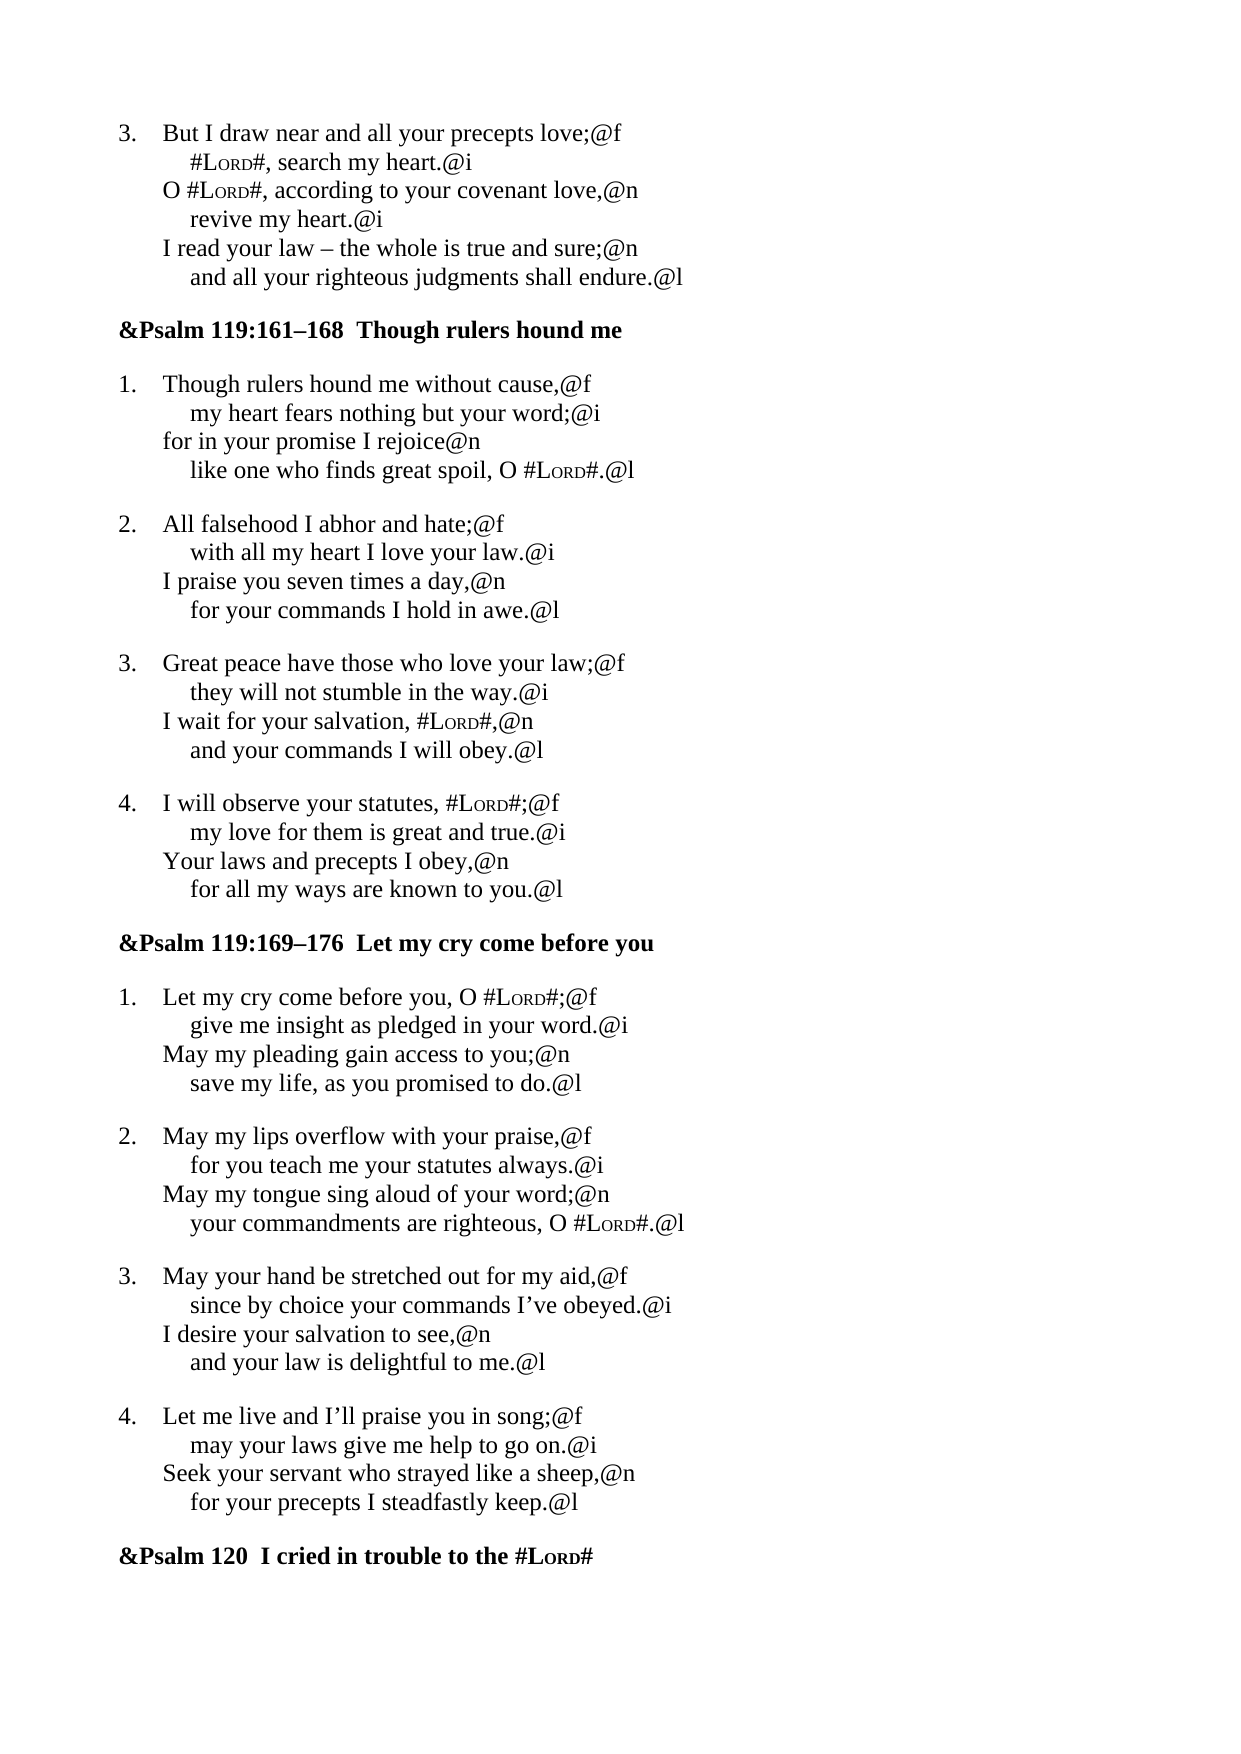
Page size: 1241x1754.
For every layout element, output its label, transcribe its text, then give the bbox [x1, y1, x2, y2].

text may your laws give me help to go on.@i [171, 1430, 1122, 1458]
text for you teach me your statutes always.@i [171, 1150, 1122, 1179]
text for in your promise I rejoice@n [162, 426, 1122, 455]
text your commandments are righteous, O #Lord#.@l [171, 1208, 1122, 1236]
text 1. Though rulers hound me without cause,@f [118, 369, 1122, 398]
text May my pleading gain access to you;@n [162, 1039, 1122, 1068]
text with all my heart I love your law.@i [171, 537, 1122, 566]
text for your commands I hold in awe.@l [171, 595, 1122, 624]
text 3. But I draw near and all your precepts love;@f [118, 118, 1122, 147]
text I desire your salvation to see,@n [162, 1319, 1122, 1347]
text 2. All falsehood I abhor and hate;@f [118, 509, 1122, 537]
subtitle &Psalm 119:161–168 Though rulers hound me [118, 315, 1122, 344]
text revive my heart.@i [171, 204, 1122, 233]
text 4. I will observe your statutes, #Lord#;@f [118, 788, 1122, 817]
text I wait for your salvation, #Lord#,@n [162, 706, 1122, 735]
text 3. May your hand be stretched out for my aid,@f [118, 1261, 1122, 1290]
text May my tongue sing aloud of your word;@n [162, 1179, 1122, 1208]
text for your precepts I steadfastly keep.@l [171, 1487, 1122, 1516]
text I read your law – the whole is true and sure;@n [162, 233, 1122, 262]
text 4. Let me live and I’ll praise you in song;@f [118, 1401, 1122, 1430]
text I praise you seven times a day,@n [162, 566, 1122, 595]
subtitle &Psalm 119:169–176 Let my cry come before you [118, 928, 1122, 957]
text 2. May my lips overflow with your praise,@f [118, 1121, 1122, 1150]
text and your law is delightful to me.@l [171, 1347, 1122, 1376]
text since by choice your commands I’ve obeyed.@i [171, 1290, 1122, 1319]
text 1. Let my cry come before you, O #Lord#;@f [118, 982, 1122, 1010]
text for all my ways are known to you.@l [171, 874, 1122, 903]
text my love for them is great and true.@i [171, 817, 1122, 846]
text #Lord#, search my heart.@i [171, 147, 1122, 176]
text give me insight as pledged in your word.@i [171, 1010, 1122, 1039]
text my heart fears nothing but your word;@i [171, 398, 1122, 426]
text save my life, as you promised to do.@l [171, 1068, 1122, 1097]
text like one who finds great spoil, O #Lord#.@l [171, 455, 1122, 484]
text Your laws and precepts I obey,@n [162, 846, 1122, 874]
text O #Lord#, according to your covenant love,@n [162, 176, 1122, 204]
text and all your righteous judgments shall endure.@l [171, 262, 1122, 291]
text Seek your servant who strayed like a sheep,@n [162, 1458, 1122, 1487]
text and your commands I will obey.@l [171, 735, 1122, 763]
text they will not stumble in the way.@i [171, 677, 1122, 706]
text 3. Great peace have those who love your law;@f [118, 648, 1122, 677]
subtitle &Psalm 120 I cried in trouble to the #Lord# [118, 1541, 1122, 1569]
